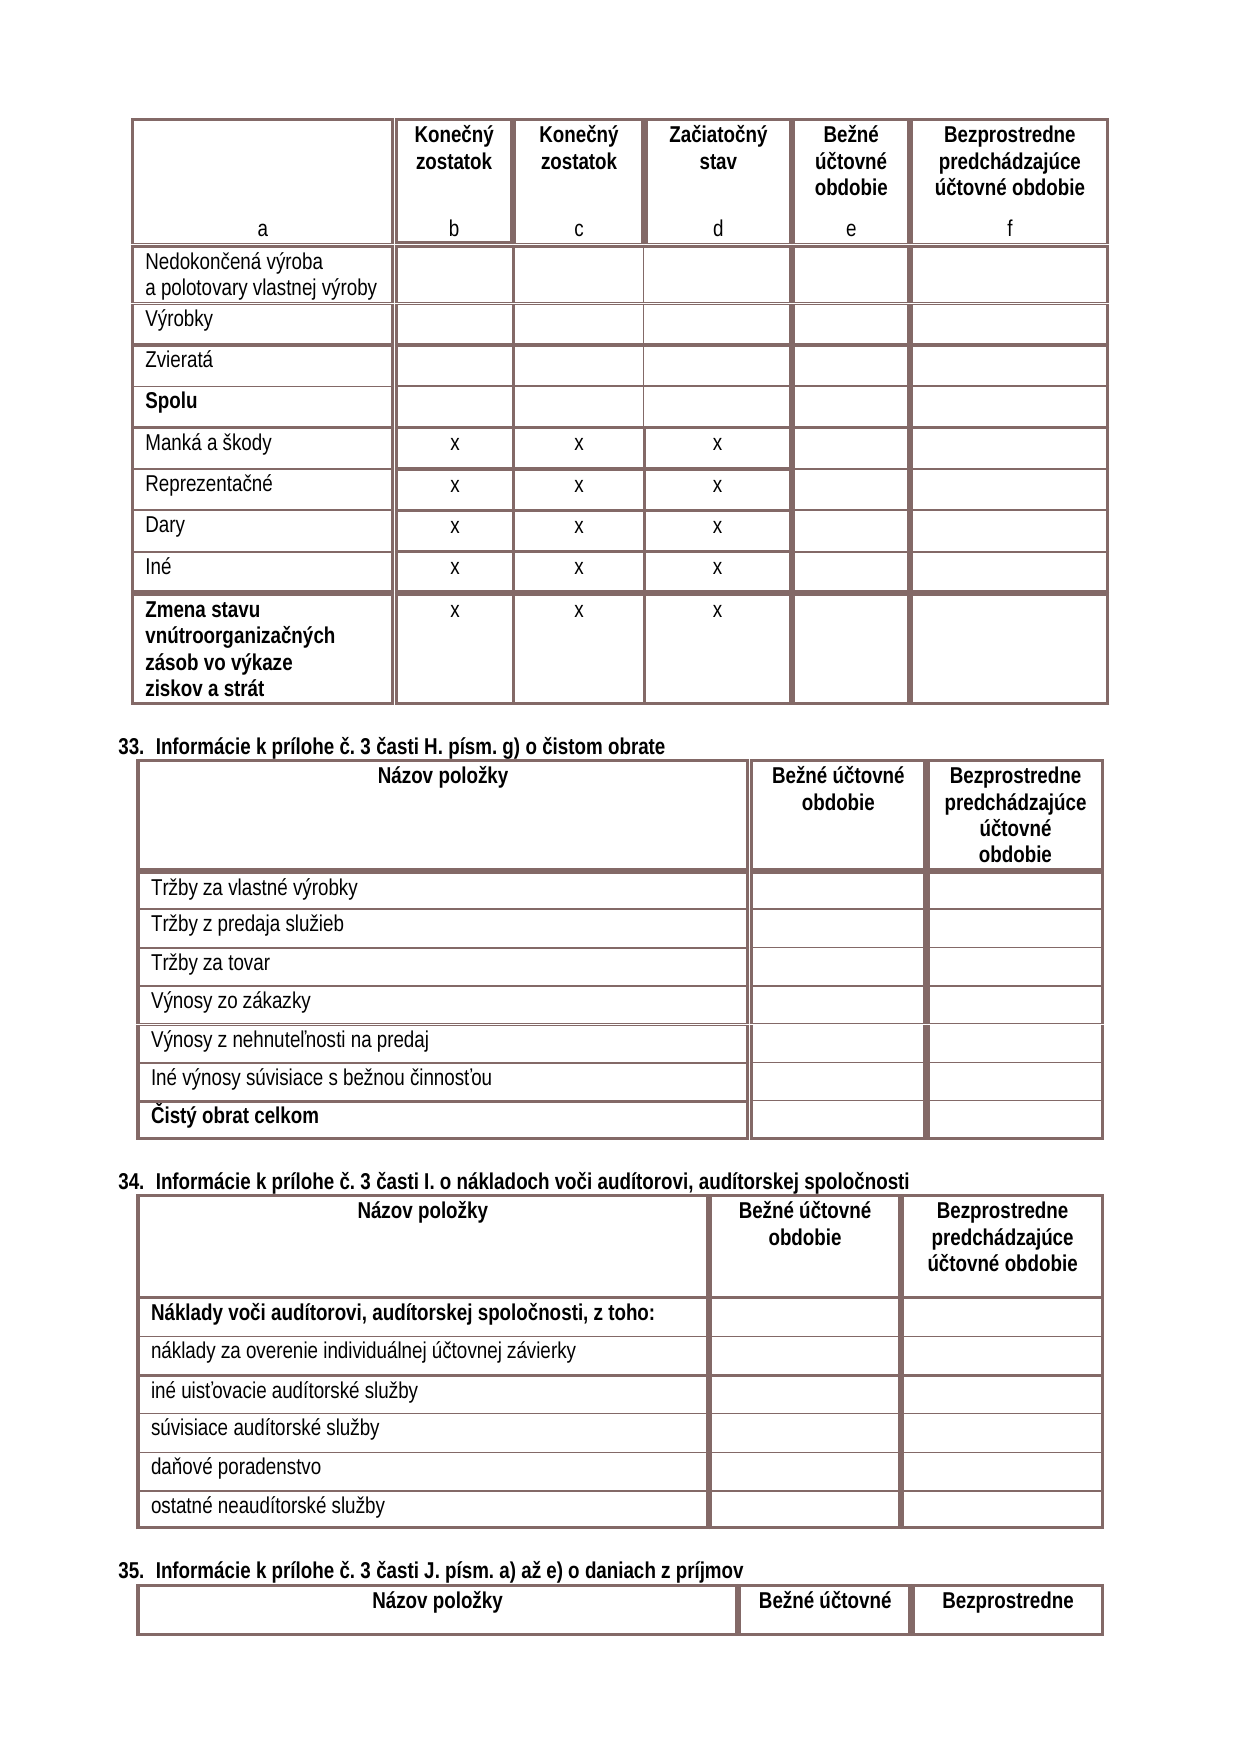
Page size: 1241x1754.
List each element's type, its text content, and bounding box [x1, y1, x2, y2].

table_cell [712, 1453, 898, 1490]
table_cell Čistý obrat celkom [140, 1103, 746, 1137]
table_header Názov položky [140, 1587, 735, 1633]
table_cell [913, 596, 1106, 702]
table_cell [904, 1299, 1101, 1336]
table_cell [712, 1299, 898, 1336]
table_cell a [134, 215, 391, 243]
table_cell Bezprostredne predchádzajúce účtovné obdobie [913, 121, 1106, 215]
table_cell daňové poradenstvo [140, 1453, 706, 1490]
table_cell [913, 387, 1106, 426]
table_cell x [646, 471, 789, 509]
table_cell Nedokončená výroba a polotovary vlastnej výroby [134, 248, 391, 302]
table_cell [913, 305, 1106, 343]
table_cell [398, 305, 512, 343]
table_cell [904, 1414, 1101, 1452]
table_cell x [398, 596, 512, 702]
table_cell x [646, 429, 789, 467]
table_cell [913, 470, 1106, 509]
table_cell [930, 1063, 1101, 1100]
text 33. Informácie k prílohe č. 3 časti H. písm. g) o čistom obrate [118, 733, 1122, 759]
table_cell [930, 1025, 1101, 1062]
table_cell Bežné účtovné obdobie [795, 121, 907, 215]
table_cell [904, 1337, 1101, 1374]
table_cell Iné [134, 553, 391, 590]
table_cell náklady za overenie individuálnej účtovnej závierky [140, 1337, 706, 1374]
table_cell [644, 305, 789, 343]
table_cell x [398, 553, 512, 590]
table_cell x [646, 553, 789, 590]
table_header Bezprostredne predchádzajúce účtovné obdobie [904, 1197, 1101, 1296]
table_cell [753, 948, 923, 985]
table_cell [753, 874, 923, 908]
table_cell [515, 387, 643, 426]
table_cell [795, 511, 907, 551]
table_header Bežné účtovné [741, 1587, 908, 1633]
table_cell [913, 248, 1106, 302]
table_cell x [646, 596, 789, 702]
table_cell [644, 387, 789, 426]
table_cell x [646, 512, 789, 550]
table_cell [913, 511, 1106, 551]
table_cell c [516, 215, 641, 243]
table_cell [398, 387, 512, 426]
table_cell [398, 347, 512, 385]
table_cell [795, 470, 907, 509]
table_cell [904, 1453, 1101, 1490]
table_cell x [515, 429, 643, 467]
table_cell [930, 910, 1101, 947]
table_cell [795, 387, 907, 426]
table_cell x [515, 553, 643, 590]
table_cell [712, 1492, 898, 1526]
table_cell Tržby za vlastné výrobky [140, 874, 746, 908]
table_cell Spolu [134, 387, 391, 426]
table_header Bežné účtovné obdobie [712, 1197, 898, 1296]
table_cell x [398, 429, 512, 467]
table_cell Náklady voči audítorovi, audítorskej spoločnosti, z toho: [140, 1299, 706, 1336]
table_cell [913, 553, 1106, 590]
table_cell [712, 1377, 898, 1413]
table_cell x [515, 512, 643, 550]
table_cell [930, 874, 1101, 908]
table_cell Iné výnosy súvisiace s bežnou činnosťou [140, 1064, 746, 1100]
table_cell x [515, 596, 643, 702]
text 35. Informácie k prílohe č. 3 časti J. písm. a) až e) o daniach z príjmov [118, 1557, 1122, 1584]
table_cell [753, 910, 923, 947]
table_cell Konečný zostatok [398, 121, 510, 215]
table_header [134, 121, 391, 215]
table_cell [515, 305, 643, 343]
table_cell d [648, 215, 789, 243]
table_cell [515, 248, 643, 302]
table_cell f [913, 215, 1106, 243]
table_cell x [398, 512, 512, 550]
table_header Bezprostredne predchádzajúce účtovné obdobie [930, 762, 1101, 868]
table_cell Výnosy z nehnuteľnosti na predaj [140, 1026, 746, 1062]
table_cell súvisiace audítorské služby [140, 1414, 706, 1452]
text 34. Informácie k prílohe č. 3 časti I. o nákladoch voči audítorovi, audítorskej spoločnosti [118, 1168, 1122, 1194]
table_header Bezprostredne [915, 1587, 1101, 1633]
table_cell [753, 1101, 923, 1137]
table_cell Výnosy zo zákazky [140, 987, 746, 1023]
table_cell Tržby za tovar [140, 949, 746, 985]
table_cell x [515, 471, 643, 509]
table_cell [930, 948, 1101, 985]
table_cell e [795, 215, 907, 243]
table_cell Tržby z predaja služieb [140, 910, 746, 947]
table_cell [515, 347, 643, 385]
table_cell Konečný zostatok [516, 121, 641, 215]
table_cell x [398, 471, 512, 509]
table_cell ostatné neaudítorské služby [140, 1492, 706, 1526]
table_cell [712, 1414, 898, 1452]
table_cell [913, 429, 1106, 468]
table_cell Manká a škody [134, 429, 391, 468]
table_cell [795, 596, 907, 702]
table_cell [712, 1337, 898, 1374]
table_header Bežné účtovné obdobie [753, 762, 923, 868]
table_cell [930, 1101, 1101, 1137]
table_cell [644, 248, 789, 302]
table_cell [904, 1377, 1101, 1413]
table_cell [795, 429, 907, 468]
table_cell [795, 248, 907, 302]
table_header Názov položky [140, 1197, 706, 1296]
table_cell [795, 553, 907, 590]
table_cell [795, 305, 907, 343]
table_cell [904, 1492, 1101, 1526]
table_cell Začiatočný stav [648, 121, 789, 215]
table_cell [795, 347, 907, 385]
table_cell [753, 1063, 923, 1100]
table_cell Výrobky [134, 305, 391, 343]
table_cell [644, 347, 789, 385]
table_cell [913, 347, 1106, 385]
table_header Názov položky [140, 762, 746, 868]
table_cell [930, 987, 1101, 1023]
table_cell Zmena stavu vnútroorganizačných zásob vo výkaze ziskov a strát [134, 596, 391, 702]
table_cell iné uisťovacie audítorské služby [140, 1377, 706, 1413]
table_cell [753, 987, 923, 1023]
table_cell Zvieratá [134, 347, 391, 386]
table_cell [398, 248, 512, 302]
table_cell Reprezentačné [134, 470, 391, 509]
table_cell Dary [134, 511, 391, 551]
table_cell [753, 1025, 923, 1062]
table_cell b [398, 215, 510, 241]
